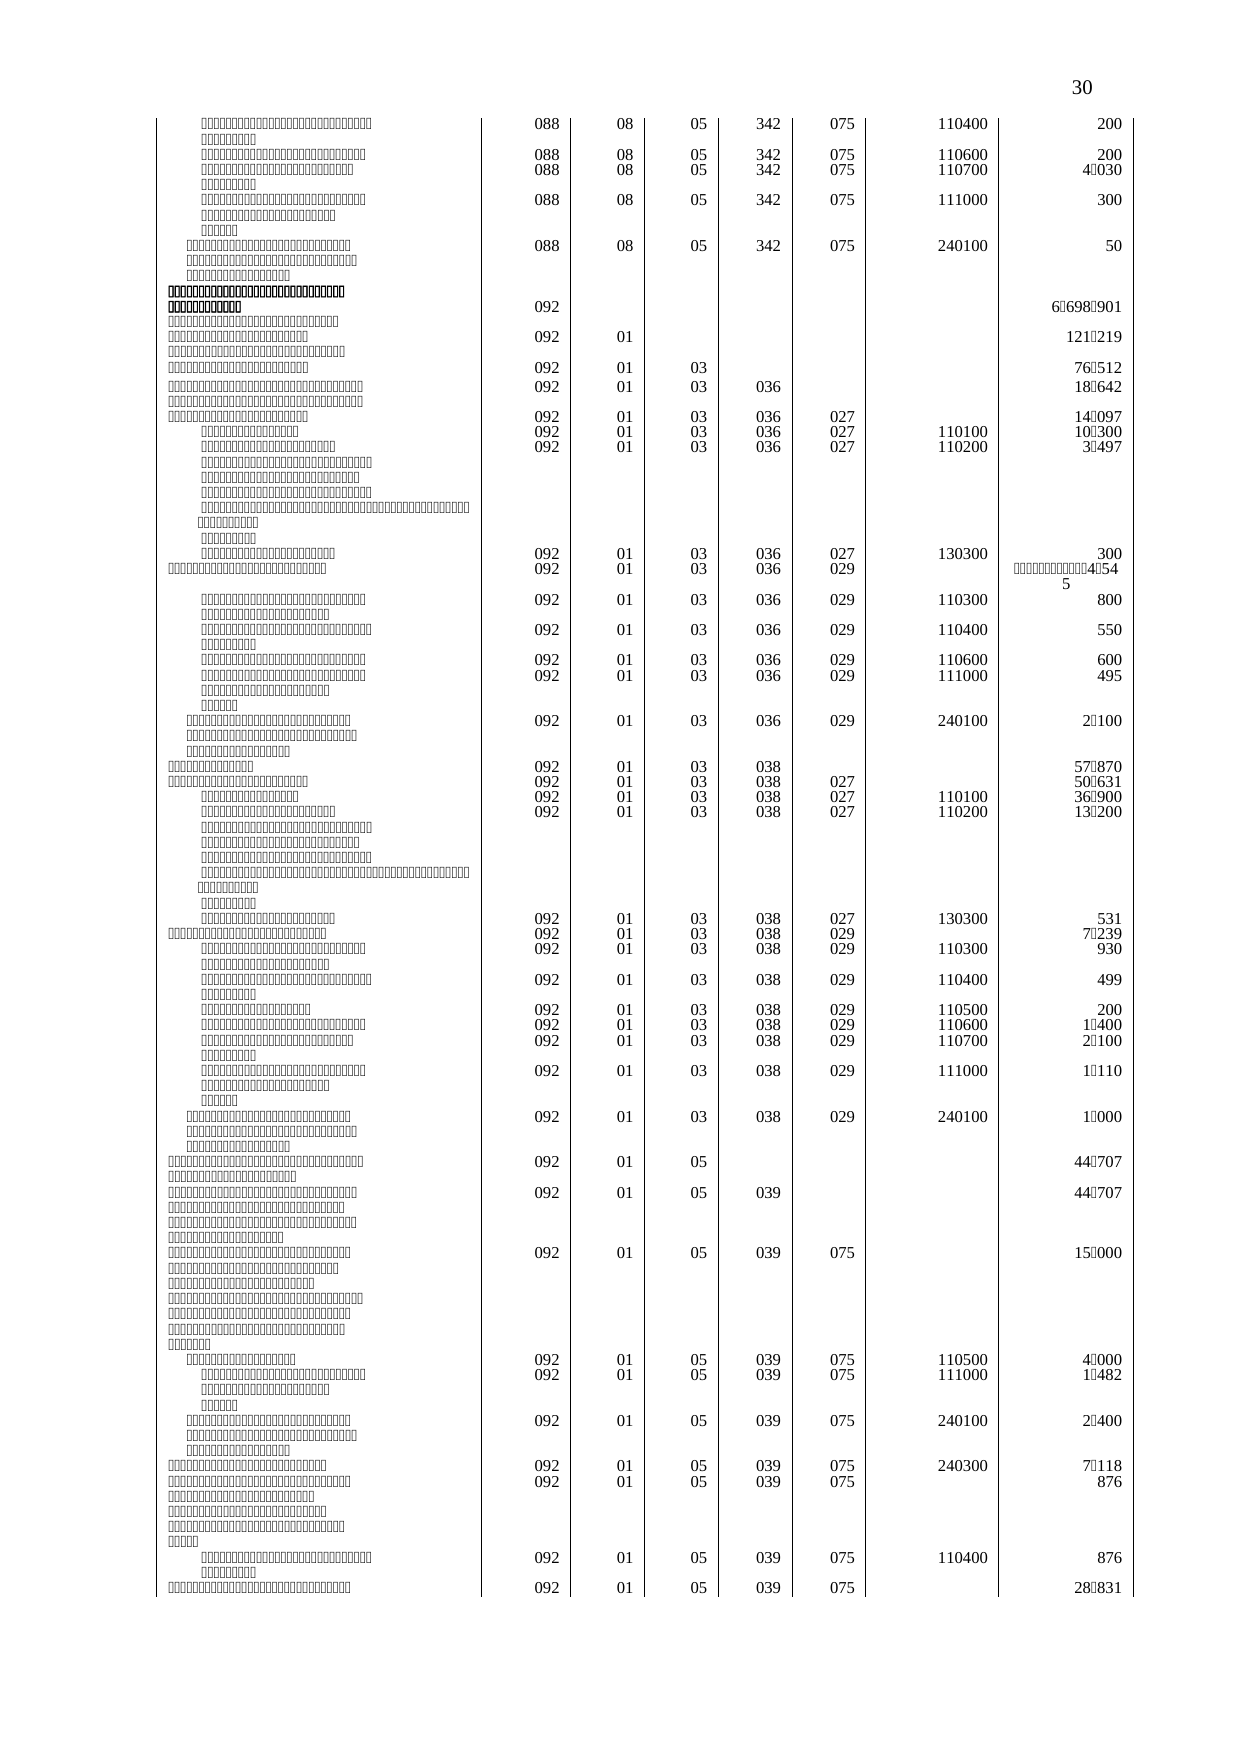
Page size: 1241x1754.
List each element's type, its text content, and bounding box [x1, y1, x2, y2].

table_cell  [999, 1354, 1133, 1369]
table_cell    [157, 1415, 481, 1460]
table_cell  [793, 149, 865, 164]
table_cell  [793, 593, 865, 624]
table_cell  [482, 913, 570, 928]
table_cell  [571, 1369, 644, 1414]
table_cell  [645, 1186, 718, 1247]
table_cell  [719, 1110, 792, 1156]
table_cell  [571, 563, 644, 593]
table_cell  [999, 346, 1133, 380]
table_cell  [999, 1475, 1133, 1551]
table_cell  [866, 715, 998, 761]
table_cell  [157, 776, 481, 791]
table_cell  [482, 164, 570, 194]
table_cell    [157, 715, 481, 761]
table_cell  [482, 1582, 570, 1597]
table_cell  [719, 669, 792, 715]
table_cell  [571, 118, 644, 148]
table_cell  [719, 411, 792, 426]
table_cell [719, 285, 792, 316]
table_cell  [793, 1551, 865, 1582]
table_cell  [645, 1034, 718, 1065]
table_cell [866, 1247, 998, 1354]
table_cell  [793, 1369, 865, 1414]
table_cell  [999, 411, 1133, 426]
table_cell  [719, 928, 792, 943]
table_cell  [482, 1551, 570, 1582]
table_cell  [793, 411, 865, 426]
table_cell  [866, 240, 998, 285]
table_cell  [866, 1065, 998, 1110]
table_cell  [999, 1551, 1133, 1582]
table_cell  [999, 548, 1133, 563]
table_cell  [866, 164, 998, 194]
table_cell  [719, 715, 792, 761]
table_cell   [157, 285, 481, 316]
table_cell  [719, 149, 792, 164]
table_cell [866, 346, 998, 380]
table_cell  [571, 1004, 644, 1019]
table_cell  [793, 791, 865, 806]
table_cell  [571, 715, 644, 761]
table_cell  [719, 118, 792, 148]
table_cell  [719, 1065, 792, 1110]
table_cell  [482, 1475, 570, 1551]
table_cell  [793, 928, 865, 943]
table_cell  [157, 1582, 481, 1597]
table_cell  [999, 1582, 1133, 1597]
table_cell  [645, 761, 718, 776]
table_cell  [719, 806, 792, 913]
table_cell  [719, 380, 792, 411]
table_cell  [645, 426, 718, 441]
table_cell  [866, 1110, 998, 1156]
table_cell  [866, 1415, 998, 1460]
table_cell  [793, 654, 865, 669]
table_cell [793, 285, 865, 316]
table_cell [793, 346, 865, 380]
table_cell [866, 1582, 998, 1597]
table_cell  [793, 1582, 865, 1597]
table_cell  [482, 118, 570, 148]
table_cell  [793, 1475, 865, 1551]
table_cell [866, 761, 998, 776]
table_cell  [571, 1415, 644, 1460]
table_cell  [645, 1004, 718, 1019]
table_cell  [482, 1186, 570, 1247]
table_cell  [571, 1186, 644, 1247]
table_cell  [793, 194, 865, 240]
table_cell  [866, 1019, 998, 1034]
table_cell  [645, 380, 718, 411]
table_cell  [571, 441, 644, 548]
table_cell  [645, 1019, 718, 1034]
table_cell  [571, 928, 644, 943]
table_cell  [645, 1156, 718, 1186]
table_cell  [866, 669, 998, 715]
table_cell  [719, 1369, 792, 1414]
table_cell  [157, 1354, 481, 1369]
table_cell [866, 380, 998, 411]
table_cell  [571, 1065, 644, 1110]
table_cell  [571, 624, 644, 654]
table_cell  [571, 943, 644, 973]
table_cell  [482, 1156, 570, 1186]
table_cell  [571, 194, 644, 240]
table_cell  [482, 411, 570, 426]
table_cell  [482, 1110, 570, 1156]
table_cell  [999, 285, 1133, 316]
table_cell  [866, 441, 998, 548]
table_cell    [157, 240, 481, 285]
table_cell  [571, 426, 644, 441]
table_cell  [571, 1460, 644, 1475]
table_cell  [999, 426, 1133, 441]
table_cell  [571, 791, 644, 806]
table_cell  [719, 1004, 792, 1019]
table_cell [866, 928, 998, 943]
table_cell  [645, 1415, 718, 1460]
table_cell [571, 285, 644, 316]
table_cell  [719, 548, 792, 563]
table_cell  [719, 791, 792, 806]
table_cell     [157, 1186, 481, 1247]
table_cell  [793, 913, 865, 928]
table_cell  [645, 593, 718, 624]
table_cell  [157, 149, 481, 164]
table_cell [793, 380, 865, 411]
table_cell  [866, 1460, 998, 1475]
table_cell  [793, 1460, 865, 1475]
table_cell  [866, 593, 998, 624]
table_cell [793, 1156, 865, 1186]
table_cell   [157, 380, 481, 411]
table_cell  [999, 913, 1133, 928]
table_cell  [793, 1110, 865, 1156]
table_cell  [999, 563, 1133, 593]
table_cell  [866, 624, 998, 654]
table_cell  [571, 806, 644, 913]
table_cell  [571, 149, 644, 164]
table_cell  [719, 426, 792, 441]
table_cell  [999, 240, 1133, 285]
table_cell       ­ [157, 1247, 481, 1354]
table_cell  [793, 776, 865, 791]
table_cell [719, 1156, 792, 1186]
table_cell  [571, 548, 644, 563]
table_cell  [571, 1582, 644, 1597]
table_cell  [719, 1019, 792, 1034]
table_cell  [645, 791, 718, 806]
table_cell  [999, 806, 1133, 913]
table_cell  [793, 426, 865, 441]
table_cell  [793, 1247, 865, 1354]
table_cell  [645, 943, 718, 973]
table_cell  [999, 791, 1133, 806]
table_cell  [571, 593, 644, 624]
table_cell  [793, 164, 865, 194]
table_cell  [571, 240, 644, 285]
table_cell  [645, 1460, 718, 1475]
table_cell  [719, 761, 792, 776]
table_cell [866, 563, 998, 593]
table_cell  [719, 1415, 792, 1460]
table_cell  [571, 411, 644, 426]
table_cell  [645, 669, 718, 715]
table_cell  [719, 1354, 792, 1369]
table_cell  [793, 974, 865, 1004]
table_cell  [571, 1247, 644, 1354]
table_cell [719, 346, 792, 380]
table_cell  [999, 776, 1133, 791]
table_cell  [482, 346, 570, 380]
table_cell  [793, 1065, 865, 1110]
table_cell   [157, 943, 481, 973]
table_cell  [571, 669, 644, 715]
table_cell  [866, 1551, 998, 1582]
table_cell  [793, 1354, 865, 1369]
table_cell  [719, 593, 792, 624]
table_cell  [571, 346, 644, 380]
table_cell  [999, 441, 1133, 548]
table_cell  [793, 441, 865, 548]
table_cell  [719, 1582, 792, 1597]
table_cell  [157, 791, 481, 806]
table_cell  [482, 1004, 570, 1019]
table_cell  [482, 624, 570, 654]
table_cell  [482, 285, 570, 316]
table_cell  [645, 164, 718, 194]
table_cell  [482, 1034, 570, 1065]
table_cell   [157, 624, 481, 654]
table_cell  [571, 1034, 644, 1065]
table_cell [719, 316, 792, 346]
table_cell  [793, 1034, 865, 1065]
table_cell  [645, 913, 718, 928]
table_cell  [571, 761, 644, 776]
table_cell  [645, 715, 718, 761]
table_cell  [571, 654, 644, 669]
table_cell  [482, 548, 570, 563]
table_cell  [482, 776, 570, 791]
table_cell  [482, 316, 570, 346]
table_cell  [866, 1369, 998, 1414]
table_cell  [719, 563, 792, 593]
table_cell  [645, 411, 718, 426]
table_cell  [645, 149, 718, 164]
table_cell  [866, 1004, 998, 1019]
table_cell  [571, 316, 644, 346]
table_cell  [645, 1582, 718, 1597]
table_cell  [645, 1354, 718, 1369]
table_cell [793, 761, 865, 776]
table_cell  [645, 346, 718, 380]
table_cell  [482, 761, 570, 776]
table_cell  [645, 240, 718, 285]
table_cell  [866, 118, 998, 148]
table_cell  [999, 149, 1133, 164]
table_cell  [571, 776, 644, 791]
table_cell  [719, 654, 792, 669]
table_cell  [482, 715, 570, 761]
table_cell [866, 1156, 998, 1186]
table_cell  [482, 1247, 570, 1354]
table_cell  [482, 1354, 570, 1369]
table_cell  [999, 316, 1133, 346]
table_cell  [793, 240, 865, 285]
table_cell  [866, 806, 998, 913]
table_cell  [999, 654, 1133, 669]
table_cell       [157, 441, 481, 548]
table_cell   [157, 593, 481, 624]
table_cell  [719, 441, 792, 548]
table_cell  [999, 928, 1133, 943]
table_cell  [482, 669, 570, 715]
table_cell  [999, 1247, 1133, 1354]
table_cell  [719, 1551, 792, 1582]
table_cell  [482, 654, 570, 669]
table_cell  [645, 1110, 718, 1156]
table_cell       [157, 806, 481, 913]
table_cell [645, 285, 718, 316]
table_cell  [482, 426, 570, 441]
table_cell  [793, 806, 865, 913]
table_cell  [719, 1247, 792, 1354]
table_cell  [719, 1186, 792, 1247]
table_cell  [571, 1551, 644, 1582]
table_cell  [571, 164, 644, 194]
table_cell  [157, 563, 481, 593]
table_cell  [157, 913, 481, 928]
table_cell  [571, 913, 644, 928]
table_cell  [645, 1551, 718, 1582]
table_cell  [571, 1475, 644, 1551]
table_cell  [645, 974, 718, 1004]
table_cell  [645, 806, 718, 913]
table_cell [645, 316, 718, 346]
table_cell  [866, 149, 998, 164]
table_cell  [645, 1065, 718, 1110]
table_cell  [793, 118, 865, 148]
table_cell   [157, 346, 481, 380]
table_cell  [999, 1156, 1133, 1186]
table_cell  [999, 593, 1133, 624]
table_cell [793, 1186, 865, 1247]
table_cell  [999, 1369, 1133, 1414]
table_cell  [482, 380, 570, 411]
table_cell  [793, 624, 865, 654]
table_cell  [482, 194, 570, 240]
table_cell  [866, 548, 998, 563]
table_cell  [482, 1019, 570, 1034]
table_cell   [157, 164, 481, 194]
table_cell  [571, 1110, 644, 1156]
table_cell  [482, 1415, 570, 1460]
table_cell  [999, 194, 1133, 240]
table_cell  [866, 426, 998, 441]
table_cell  [157, 654, 481, 669]
table_cell  [482, 1065, 570, 1110]
table_cell  [999, 164, 1133, 194]
table_cell  [571, 1156, 644, 1186]
table_cell    [157, 194, 481, 240]
table_cell  [157, 426, 481, 441]
table_cell  [719, 194, 792, 240]
table_cell  [793, 1004, 865, 1019]
table_cell [866, 1186, 998, 1247]
table_cell  [482, 974, 570, 1004]
table_cell  [866, 913, 998, 928]
table_cell  [999, 1034, 1133, 1065]
table_cell  [719, 1460, 792, 1475]
table_cell  [645, 194, 718, 240]
table_cell  [866, 1034, 998, 1065]
table_cell  [645, 624, 718, 654]
table_cell  [999, 624, 1133, 654]
table_cell  [571, 380, 644, 411]
table_cell  [866, 791, 998, 806]
table_cell [866, 776, 998, 791]
table_cell  [482, 1460, 570, 1475]
table_cell  [719, 913, 792, 928]
table_cell  [793, 548, 865, 563]
table_cell  [645, 928, 718, 943]
table_cell  [866, 943, 998, 973]
table_cell   [157, 1551, 481, 1582]
table_cell  [571, 974, 644, 1004]
table_cell  [719, 1475, 792, 1551]
table_cell [866, 411, 998, 426]
table_cell      [157, 1475, 481, 1551]
table_cell   [157, 316, 481, 346]
table_cell  [866, 974, 998, 1004]
table_cell   [157, 118, 481, 148]
table_cell [866, 285, 998, 316]
table_cell    [157, 1065, 481, 1110]
table_cell  [645, 1369, 718, 1414]
table_cell  [157, 1019, 481, 1034]
table_cell  [482, 943, 570, 973]
table_cell  [719, 974, 792, 1004]
table_cell  [719, 776, 792, 791]
table_cell  [482, 593, 570, 624]
table_cell  [999, 715, 1133, 761]
table_cell  [999, 1019, 1133, 1034]
table_cell  [999, 1004, 1133, 1019]
table_cell  [482, 240, 570, 285]
table_cell  [999, 1460, 1133, 1475]
table_cell  [999, 1415, 1133, 1460]
table_cell   [157, 1156, 481, 1186]
table_cell  [793, 943, 865, 973]
table_cell  [482, 928, 570, 943]
table_cell  [999, 1186, 1133, 1247]
table_cell   [157, 1034, 481, 1065]
table_cell  [645, 1247, 718, 1354]
table_cell  [157, 411, 481, 426]
table_cell [793, 316, 865, 346]
table_cell  [999, 761, 1133, 776]
table_cell  [482, 806, 570, 913]
table_cell  [571, 1019, 644, 1034]
table_cell  [645, 1475, 718, 1551]
table_cell   [157, 974, 481, 1004]
table_cell  [999, 1110, 1133, 1156]
table_cell  [645, 118, 718, 148]
table_cell  [793, 563, 865, 593]
table_cell  [719, 164, 792, 194]
table_cell  [645, 563, 718, 593]
table_cell  [157, 761, 481, 776]
table_cell    [157, 1369, 481, 1414]
table_cell  [719, 943, 792, 973]
table_cell  [999, 1065, 1133, 1110]
table_cell  [157, 1460, 481, 1475]
table_cell  [157, 928, 481, 943]
table_cell  [157, 1004, 481, 1019]
table_cell  [999, 943, 1133, 973]
table_cell  [719, 624, 792, 654]
table_cell  [866, 1354, 998, 1369]
table_cell  [645, 776, 718, 791]
table_cell  [571, 1354, 644, 1369]
table_cell  [157, 548, 481, 563]
table_cell [866, 1475, 998, 1551]
table_cell    [157, 669, 481, 715]
table_cell  [999, 380, 1133, 411]
table_cell  [793, 669, 865, 715]
table_cell  [482, 563, 570, 593]
table_cell  [645, 654, 718, 669]
table_cell  [793, 715, 865, 761]
table_cell [866, 316, 998, 346]
table_cell  [866, 654, 998, 669]
table_cell  [793, 1415, 865, 1460]
table_cell  [482, 149, 570, 164]
table_cell  [793, 1019, 865, 1034]
table_cell    [157, 1110, 481, 1156]
table_cell  [645, 548, 718, 563]
table_cell  [482, 441, 570, 548]
table_cell  [645, 441, 718, 548]
table_cell  [999, 118, 1133, 148]
table_cell  [482, 1369, 570, 1414]
table_cell  [719, 1034, 792, 1065]
table_cell  [999, 974, 1133, 1004]
table_cell  [482, 791, 570, 806]
table_cell  [866, 194, 998, 240]
table_cell  [999, 669, 1133, 715]
table_cell  [719, 240, 792, 285]
